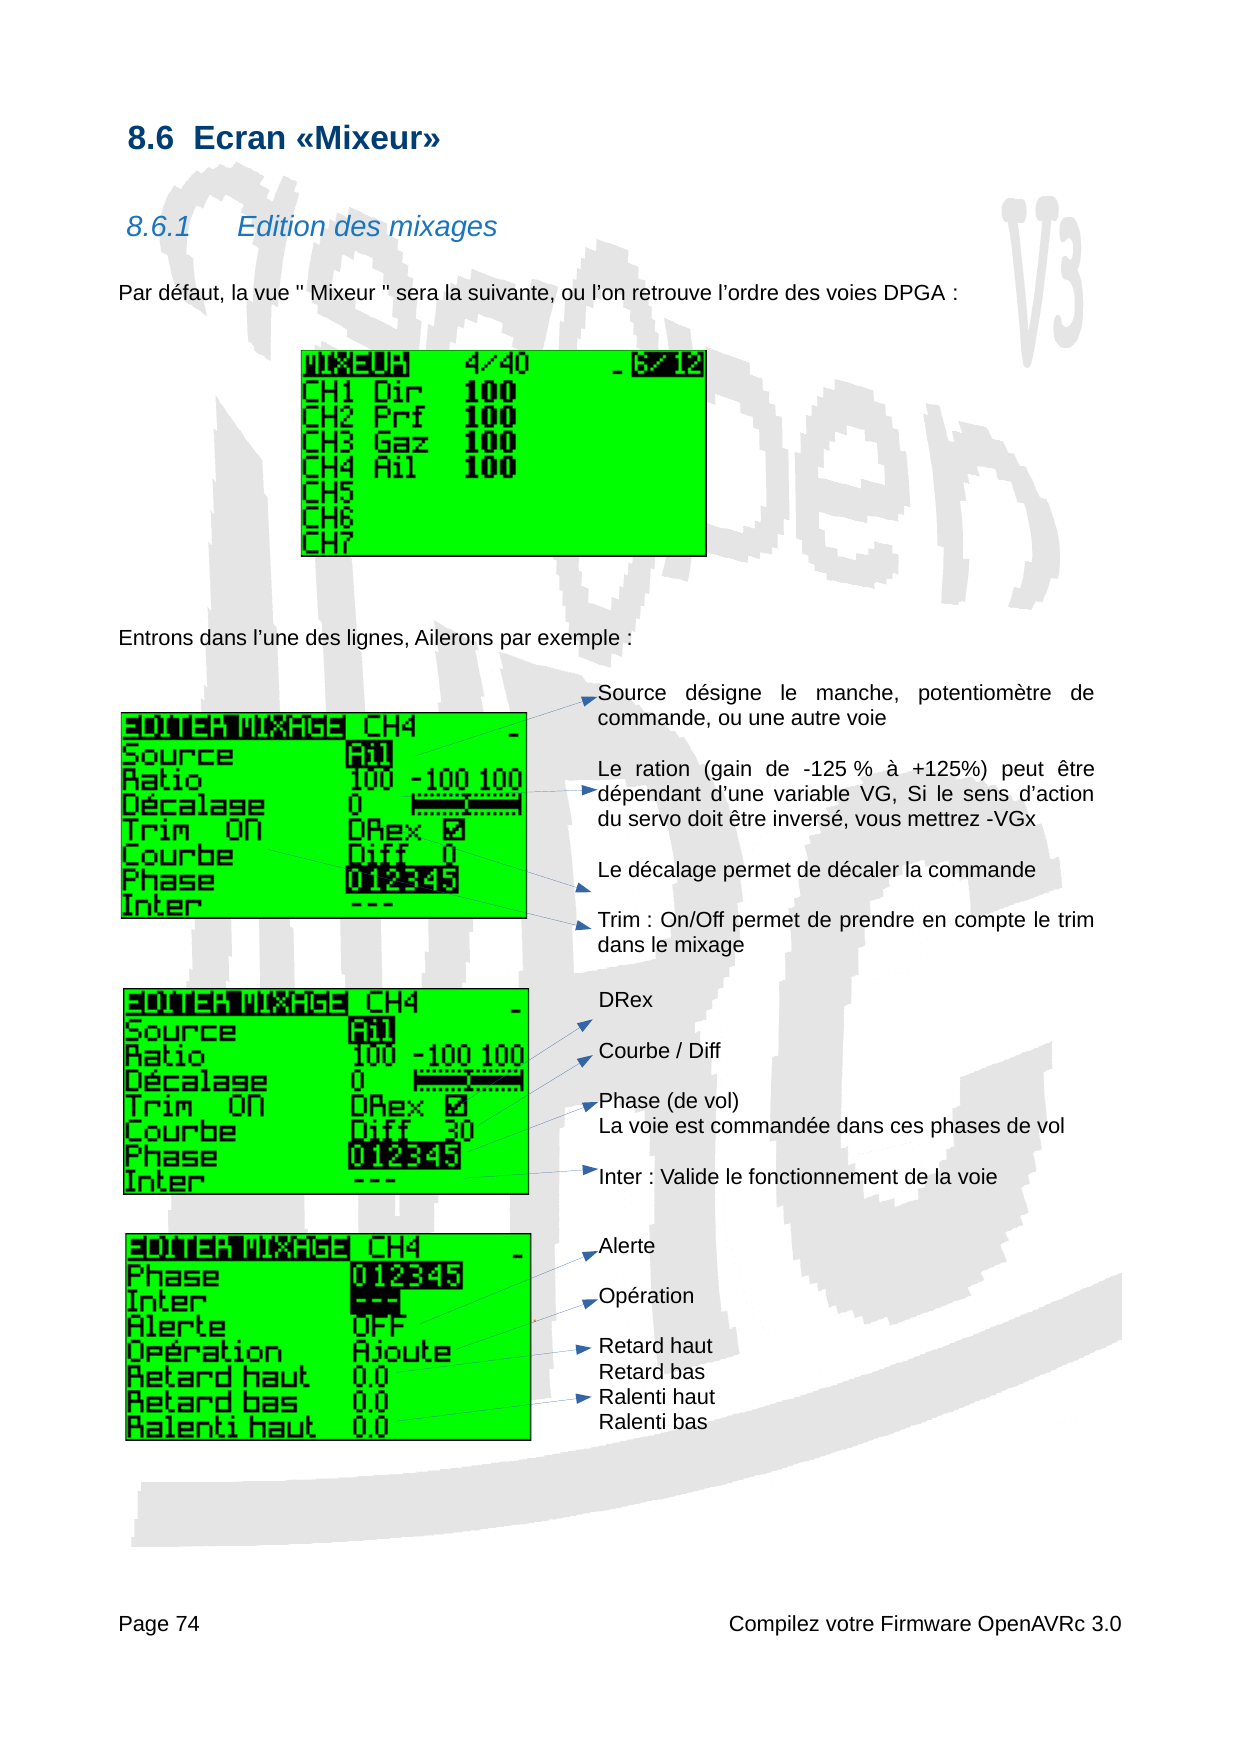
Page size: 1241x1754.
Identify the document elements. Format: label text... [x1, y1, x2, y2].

text Alerte [598, 1232, 1096, 1258]
text Phase (de vol) [598, 1088, 1096, 1113]
picture [125, 1233, 532, 1441]
text Retard haut [598, 1333, 1096, 1358]
text Retard bas [598, 1358, 1096, 1384]
text Ralenti haut [598, 1384, 1096, 1409]
text Source désigne le manche, potentiomètre de commande, ou une autre voie [597, 680, 1095, 731]
picture [123, 988, 530, 1195]
text Ralenti bas [598, 1409, 1096, 1434]
text Entrons dans l’une des lignes, Ailerons par exemple : [118, 625, 1122, 650]
text Courbe / Diff [598, 1037, 1096, 1063]
picture [120, 712, 528, 919]
subtitle Ecran «Mixeur» [118, 118, 1122, 157]
text Trim : On/Off permet de prendre en compte le trim dans le mixage [597, 907, 1095, 957]
text DRex [598, 987, 1096, 1012]
text [118, 1302, 125, 1327]
text Le ration (gain de -125 % à +125%) peut être dépendant d’une variable VG, Si le sens d’action du servo doit être inversé, vous mettrez -VGx [597, 756, 1095, 831]
text La voie est commandée dans ces phases de vol [598, 1113, 1096, 1138]
text Opération [598, 1283, 1096, 1308]
text Inter : Valide le fonctionnement de la voie [598, 1163, 1096, 1189]
subtitle Edition des mixages [118, 209, 1122, 243]
picture [300, 350, 707, 557]
text Le décalage permet de décaler la commande [597, 857, 1095, 882]
text . [532, 1302, 1122, 1327]
text Par défaut, la vue '' Mixeur '' sera la suivante, ou l’on retrouve l’ordre des voies DPGA : [118, 280, 1122, 306]
